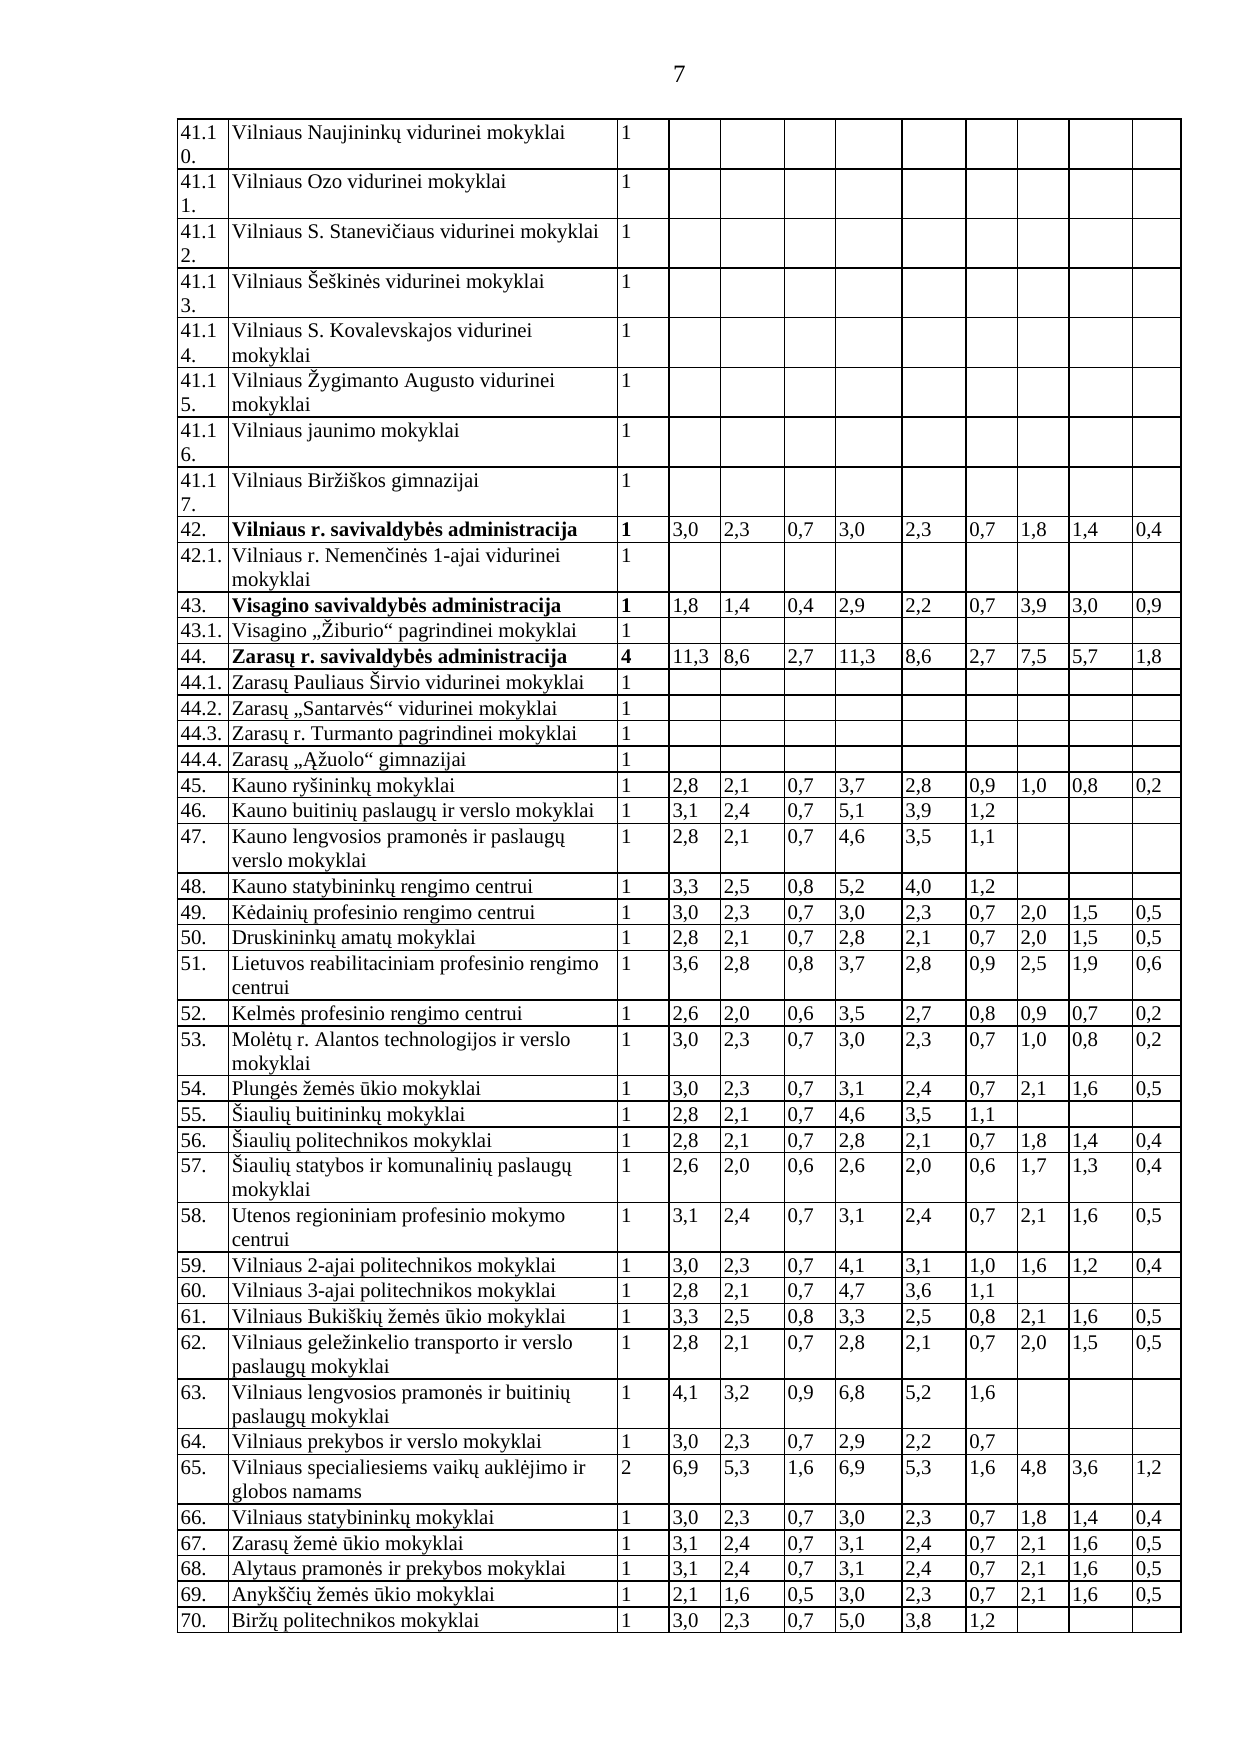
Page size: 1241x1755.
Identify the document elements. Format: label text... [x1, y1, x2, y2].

table_cell [670, 368, 720, 416]
table_cell 2,2 [903, 593, 965, 617]
table_cell 5,0 [836, 1608, 901, 1632]
table_cell [1133, 618, 1180, 642]
table_cell 3,7 [836, 951, 901, 999]
table_cell 0,7 [785, 1076, 835, 1100]
table_cell [967, 318, 1017, 367]
table_cell 63. [178, 1380, 228, 1428]
table_cell [721, 696, 784, 720]
table_cell 0,7 [785, 1429, 835, 1453]
table_cell [967, 747, 1017, 771]
table_cell [1070, 219, 1132, 267]
table_cell 65. [178, 1455, 228, 1503]
table_cell 0,7 [1070, 1001, 1132, 1025]
table_cell 3,3 [670, 1304, 720, 1328]
table_cell 1 [618, 1203, 668, 1251]
table_cell Vilniaus geležinkelio transporto ir verslo paslaugų mokyklai [229, 1330, 617, 1378]
table_cell 3,0 [670, 1505, 720, 1529]
table_cell 2 [618, 1455, 668, 1503]
table_cell 1,8 [1018, 1128, 1068, 1152]
table_cell 2,3 [903, 1582, 965, 1606]
table_cell [721, 543, 784, 591]
table_cell 1 [618, 468, 668, 516]
table_cell 1,7 [1018, 1153, 1068, 1201]
table_cell [670, 670, 720, 694]
table_cell [1070, 670, 1132, 694]
table_cell 68. [178, 1556, 228, 1580]
table_cell [1070, 747, 1132, 771]
table_cell [785, 696, 835, 720]
table_cell 0,7 [785, 824, 835, 872]
table_cell 1 [618, 1001, 668, 1025]
table_cell 1 [618, 1429, 668, 1453]
table_cell [1070, 696, 1132, 720]
table_cell 0,7 [967, 925, 1017, 949]
table_cell 3,0 [670, 1608, 720, 1632]
table_cell Kauno ryšininkų mokyklai [229, 773, 617, 797]
table_cell [785, 269, 835, 317]
table_cell 3,6 [670, 951, 720, 999]
table_cell [785, 219, 835, 267]
table_cell 1 [618, 874, 668, 898]
table_cell [1070, 874, 1132, 898]
table_cell Zarasų r. savivaldybės administracija [229, 644, 617, 668]
table_cell [670, 721, 720, 745]
table_cell [1018, 418, 1068, 466]
table_cell 3,0 [836, 517, 901, 541]
table_cell 1 [618, 773, 668, 797]
table_cell 2,8 [670, 773, 720, 797]
table_cell [1133, 747, 1180, 771]
table_cell 0,9 [1018, 1001, 1068, 1025]
table_cell 2,3 [903, 900, 965, 924]
table_cell [1133, 418, 1180, 466]
table_cell 2,3 [721, 1608, 784, 1632]
table_cell 2,1 [903, 1330, 965, 1378]
table_cell 0,9 [967, 773, 1017, 797]
table_cell [967, 468, 1017, 516]
table_cell 0,4 [1133, 1153, 1180, 1201]
table_cell 2,1 [721, 1128, 784, 1152]
table_cell 1,6 [721, 1582, 784, 1606]
table_cell 55. [178, 1102, 228, 1126]
table_cell 8,6 [721, 644, 784, 668]
table_cell 2,0 [1018, 900, 1068, 924]
table_cell 0,2 [1133, 773, 1180, 797]
table_cell [785, 543, 835, 591]
table_cell 0,7 [967, 1429, 1017, 1453]
table_cell 2,8 [836, 1330, 901, 1378]
table_cell 46. [178, 798, 228, 823]
table_cell 2,7 [967, 644, 1017, 668]
table_cell Vilniaus r. Nemenčinės 1-ajai vidurinei mokyklai [229, 543, 617, 591]
table_cell 58. [178, 1203, 228, 1251]
table_cell 1,8 [1018, 517, 1068, 541]
table_cell 2,1 [1018, 1304, 1068, 1328]
table_cell 1,9 [1070, 951, 1132, 999]
table_cell 60. [178, 1278, 228, 1303]
table_cell [1018, 318, 1068, 367]
table_cell 1,2 [967, 798, 1017, 823]
table_cell [836, 368, 901, 416]
table_cell 1 [618, 925, 668, 949]
table_cell [1018, 269, 1068, 317]
table_cell [1018, 874, 1068, 898]
table_cell [1018, 670, 1068, 694]
table_cell [836, 747, 901, 771]
table_cell 0,4 [1133, 1128, 1180, 1152]
table_cell 44.1. [178, 670, 228, 694]
table_cell Biržų politechnikos mokyklai [229, 1608, 617, 1632]
table_cell Alytaus pramonės ir prekybos mokyklai [229, 1556, 617, 1580]
table_cell 0,7 [785, 1330, 835, 1378]
table_cell 1,6 [1070, 1304, 1132, 1328]
table_cell Vilniaus 3-ajai politechnikos mokyklai [229, 1278, 617, 1303]
table_cell 1 [618, 1505, 668, 1529]
table_cell [967, 543, 1017, 591]
table_cell 1 [618, 543, 668, 591]
table_cell [1070, 618, 1132, 642]
table_cell Kelmės profesinio rengimo centrui [229, 1001, 617, 1025]
table_cell 0,5 [1133, 1076, 1180, 1100]
table_cell [967, 418, 1017, 466]
table_cell 4 [618, 644, 668, 668]
table_cell 0,2 [1133, 1027, 1180, 1074]
table_cell 1 [618, 318, 668, 367]
table_cell [670, 618, 720, 642]
table_cell 1,3 [1070, 1153, 1132, 1201]
table_cell [1070, 1429, 1132, 1453]
table_cell 3,1 [836, 1076, 901, 1100]
table_cell [1070, 418, 1132, 466]
table_cell 4,1 [836, 1253, 901, 1277]
table_cell [903, 120, 965, 168]
table_cell 1 [618, 1608, 668, 1632]
table_cell 1 [618, 170, 668, 217]
table_cell 0,5 [785, 1582, 835, 1606]
table_cell 0,8 [1070, 773, 1132, 797]
table_cell 5,1 [836, 798, 901, 823]
table_cell [785, 670, 835, 694]
table_cell 2,4 [903, 1076, 965, 1100]
table_cell [967, 721, 1017, 745]
table_cell [785, 120, 835, 168]
table_cell 0,7 [785, 1203, 835, 1251]
table_cell 3,2 [721, 1380, 784, 1428]
table_cell [836, 269, 901, 317]
table_cell 3,1 [836, 1556, 901, 1580]
table_cell 1 [618, 670, 668, 694]
table_cell 1 [618, 1253, 668, 1277]
table_cell 3,7 [836, 773, 901, 797]
table_cell 2,1 [1018, 1076, 1068, 1100]
table_cell Vilniaus S. Kovalevskajos vidurinei mokyklai [229, 318, 617, 367]
table_cell 47. [178, 824, 228, 872]
table_cell 52. [178, 1001, 228, 1025]
table_cell [1018, 1278, 1068, 1303]
table_cell 53. [178, 1027, 228, 1074]
table_cell 2,0 [1018, 1330, 1068, 1378]
table_cell 1,6 [1070, 1076, 1132, 1100]
table_cell 0,5 [1133, 1582, 1180, 1606]
table_cell 2,5 [903, 1304, 965, 1328]
table_cell Zarasų „Santarvės“ vidurinei mokyklai [229, 696, 617, 720]
table_cell 0,7 [967, 1505, 1017, 1529]
table_cell [1070, 318, 1132, 367]
table_cell 0,4 [1133, 517, 1180, 541]
table_cell 3,0 [670, 900, 720, 924]
table_cell 1 [618, 1531, 668, 1554]
table_cell 1,4 [1070, 1505, 1132, 1529]
table_cell [836, 696, 901, 720]
table_cell 41.17. [178, 468, 228, 516]
table_cell 62. [178, 1330, 228, 1378]
table_cell [1018, 1102, 1068, 1126]
table_cell 3,0 [836, 1027, 901, 1074]
table_cell 1 [618, 1278, 668, 1303]
table_cell 42.1. [178, 543, 228, 591]
table_cell [1133, 1102, 1180, 1126]
table_cell 3,0 [670, 1027, 720, 1074]
table_cell [1070, 1608, 1132, 1632]
table_cell [721, 721, 784, 745]
table_cell 6,9 [670, 1455, 720, 1503]
table_cell 2,3 [721, 1429, 784, 1453]
table_cell 2,1 [721, 1278, 784, 1303]
table_cell 41.10. [178, 120, 228, 168]
table_cell 0,7 [967, 1128, 1017, 1152]
table_cell 1,8 [1018, 1505, 1068, 1529]
table_cell [836, 219, 901, 267]
table_cell 0,4 [1133, 1505, 1180, 1529]
table_cell 2,8 [670, 1102, 720, 1126]
table_cell [836, 120, 901, 168]
table_cell [1133, 269, 1180, 317]
table_cell 2,1 [721, 1102, 784, 1126]
table_cell 0,7 [785, 517, 835, 541]
table_cell 0,7 [967, 1027, 1017, 1074]
table_cell [967, 219, 1017, 267]
table_cell 0,5 [1133, 1330, 1180, 1378]
table_cell 0,8 [785, 951, 835, 999]
table_cell 1,2 [967, 1608, 1017, 1632]
table_cell 1 [618, 1027, 668, 1074]
table_cell 2,8 [670, 1128, 720, 1152]
table_cell [1133, 696, 1180, 720]
table_cell 1 [618, 1380, 668, 1428]
table_cell [1070, 1278, 1132, 1303]
table_cell 2,2 [903, 1429, 965, 1453]
table_cell [1070, 1102, 1132, 1126]
table_cell [903, 618, 965, 642]
table_cell [903, 696, 965, 720]
table_cell [670, 120, 720, 168]
table_cell [903, 747, 965, 771]
table_cell 1 [618, 900, 668, 924]
table_cell 2,0 [721, 1001, 784, 1025]
table_cell 3,5 [903, 1102, 965, 1126]
table_cell 41.13. [178, 269, 228, 317]
table_cell 3,5 [903, 824, 965, 872]
table_cell Šiaulių buitininkų mokyklai [229, 1102, 617, 1126]
table_cell Zarasų „Ąžuolo“ gimnazijai [229, 747, 617, 771]
table_cell 2,7 [785, 644, 835, 668]
table_cell 41.11. [178, 170, 228, 217]
table_cell 1 [618, 418, 668, 466]
table_cell 3,3 [836, 1304, 901, 1328]
table_cell 2,0 [721, 1153, 784, 1201]
table_cell 2,3 [721, 900, 784, 924]
table_cell 2,8 [670, 824, 720, 872]
table_cell 61. [178, 1304, 228, 1328]
table_cell [721, 747, 784, 771]
table_cell 0,9 [1133, 593, 1180, 617]
table_cell [670, 747, 720, 771]
table_cell [670, 468, 720, 516]
table_cell [836, 170, 901, 217]
table_cell 0,7 [967, 1203, 1017, 1251]
table_cell 2,3 [903, 1505, 965, 1529]
table_cell 1,2 [1133, 1455, 1180, 1503]
table_cell Vilniaus Ozo vidurinei mokyklai [229, 170, 617, 217]
table_cell [1133, 670, 1180, 694]
table_cell 0,5 [1133, 1556, 1180, 1580]
table_cell 1,0 [1018, 1027, 1068, 1074]
table_cell Šiaulių statybos ir komunalinių paslaugų mokyklai [229, 1153, 617, 1201]
table_cell 1,1 [967, 1278, 1017, 1303]
table_cell Vilniaus Žygimanto Augusto vidurinei mokyklai [229, 368, 617, 416]
table_cell 3,9 [1018, 593, 1068, 617]
table_cell [1133, 120, 1180, 168]
table_cell 2,4 [903, 1203, 965, 1251]
table_cell 44.4. [178, 747, 228, 771]
table_cell 0,7 [967, 593, 1017, 617]
table_cell [967, 170, 1017, 217]
table_cell Vilniaus specialiesiems vaikų auklėjimo ir globos namams [229, 1455, 617, 1503]
table_cell [903, 269, 965, 317]
table_cell [721, 318, 784, 367]
table_cell [670, 543, 720, 591]
table_cell 0,7 [967, 1330, 1017, 1378]
table_cell Šiaulių politechnikos mokyklai [229, 1128, 617, 1152]
table_cell 2,3 [903, 1027, 965, 1074]
table_cell Vilniaus 2-ajai politechnikos mokyklai [229, 1253, 617, 1277]
table_cell 0,6 [785, 1153, 835, 1201]
table_cell 0,7 [785, 1608, 835, 1632]
table_cell 5,2 [903, 1380, 965, 1428]
table_cell 0,7 [785, 1278, 835, 1303]
table_cell [967, 269, 1017, 317]
table_cell [1133, 368, 1180, 416]
table_cell 3,0 [670, 517, 720, 541]
table_cell 0,5 [1133, 900, 1180, 924]
table_cell Lietuvos reabilitaciniam profesinio rengimo centrui [229, 951, 617, 999]
table_cell 1,4 [1070, 517, 1132, 541]
table_cell 0,7 [785, 900, 835, 924]
table_cell 0,7 [785, 1556, 835, 1580]
table_cell [721, 618, 784, 642]
table_cell [721, 170, 784, 217]
table_cell 2,1 [903, 925, 965, 949]
table_cell 5,2 [836, 874, 901, 898]
table_cell 1,8 [670, 593, 720, 617]
table_cell 0,8 [1070, 1027, 1132, 1074]
table_cell 1,2 [967, 874, 1017, 898]
table_cell 49. [178, 900, 228, 924]
table_cell Visagino savivaldybės administracija [229, 593, 617, 617]
table_cell [785, 468, 835, 516]
table_cell [836, 721, 901, 745]
table_cell 2,8 [670, 1330, 720, 1378]
table_cell 2,1 [903, 1128, 965, 1152]
table_cell 4,8 [1018, 1455, 1068, 1503]
table_cell 3,5 [836, 1001, 901, 1025]
table_cell 1,6 [1070, 1531, 1132, 1554]
table_cell 3,1 [670, 798, 720, 823]
table_cell 1,6 [967, 1455, 1017, 1503]
table_cell 3,8 [903, 1608, 965, 1632]
table_cell Vilniaus statybininkų mokyklai [229, 1505, 617, 1529]
table_cell [1018, 721, 1068, 745]
table_cell 0,7 [785, 1505, 835, 1529]
table_cell 1,5 [1070, 900, 1132, 924]
table_cell 0,7 [785, 1027, 835, 1074]
table_cell [721, 219, 784, 267]
table_cell 0,9 [785, 1380, 835, 1428]
table_cell 50. [178, 925, 228, 949]
table_cell Kėdainių profesinio rengimo centrui [229, 900, 617, 924]
table_cell 67. [178, 1531, 228, 1554]
table_cell 2,5 [1018, 951, 1068, 999]
table_cell [785, 721, 835, 745]
table_cell 2,5 [721, 874, 784, 898]
table_cell [721, 468, 784, 516]
table_cell 1 [618, 618, 668, 642]
table_cell [1070, 721, 1132, 745]
table_cell 4,1 [670, 1380, 720, 1428]
table_cell [836, 318, 901, 367]
table_cell Vilniaus Šeškinės vidurinei mokyklai [229, 269, 617, 317]
table_cell Vilniaus r. savivaldybės administracija [229, 517, 617, 541]
table_cell 56. [178, 1128, 228, 1152]
table_cell 3,0 [670, 1253, 720, 1277]
table_cell 2,1 [1018, 1556, 1068, 1580]
table_cell 2,3 [721, 517, 784, 541]
table_cell 1 [618, 824, 668, 872]
table_cell 2,1 [1018, 1531, 1068, 1554]
table_cell 0,5 [1133, 1203, 1180, 1251]
table_cell [1018, 1608, 1068, 1632]
table_cell 0,7 [785, 773, 835, 797]
table_cell 1,2 [1070, 1253, 1132, 1277]
table_cell 2,4 [903, 1531, 965, 1554]
table_cell [670, 418, 720, 466]
table_cell 41.16. [178, 418, 228, 466]
table_cell 1,8 [1133, 644, 1180, 668]
table_cell [836, 468, 901, 516]
table_cell 2,0 [1018, 925, 1068, 949]
table_cell 1 [618, 721, 668, 745]
table_cell 54. [178, 1076, 228, 1100]
table_cell 1,4 [721, 593, 784, 617]
table_cell 2,8 [836, 925, 901, 949]
table_cell [1070, 170, 1132, 217]
table_cell Utenos regioniniam profesinio mokymo centrui [229, 1203, 617, 1251]
table_cell 3,1 [670, 1203, 720, 1251]
table_cell 2,3 [721, 1253, 784, 1277]
table_cell 3,0 [1070, 593, 1132, 617]
table_cell [836, 618, 901, 642]
table_cell [1070, 543, 1132, 591]
table_cell 1,1 [967, 824, 1017, 872]
table_cell 1 [618, 1330, 668, 1378]
table_cell Druskininkų amatų mokyklai [229, 925, 617, 949]
table_cell 1,6 [967, 1380, 1017, 1428]
table_cell 3,0 [836, 900, 901, 924]
table_cell 0,2 [1133, 1001, 1180, 1025]
table_cell 2,8 [721, 951, 784, 999]
table_cell [785, 318, 835, 367]
table_cell [1133, 824, 1180, 872]
table_cell 1 [618, 798, 668, 823]
table_cell 3,1 [670, 1556, 720, 1580]
table_cell 64. [178, 1429, 228, 1453]
table_cell 6,9 [836, 1455, 901, 1503]
table_cell 1,6 [1070, 1203, 1132, 1251]
table_cell 1 [618, 517, 668, 541]
table_cell [836, 543, 901, 591]
table_cell 1 [618, 1076, 668, 1100]
table_cell 1 [618, 1102, 668, 1126]
table_cell [967, 618, 1017, 642]
table_cell 51. [178, 951, 228, 999]
table_cell 1,5 [1070, 1330, 1132, 1378]
table_cell [1018, 120, 1068, 168]
table_cell [1070, 269, 1132, 317]
table_cell [903, 368, 965, 416]
table_cell [721, 670, 784, 694]
table_cell 5,3 [903, 1455, 965, 1503]
table_cell 0,7 [967, 517, 1017, 541]
table_cell 0,5 [1133, 925, 1180, 949]
table_cell 2,6 [836, 1153, 901, 1201]
table_cell [1018, 1429, 1068, 1453]
table_cell 2,8 [670, 1278, 720, 1303]
table_cell 0,6 [785, 1001, 835, 1025]
table_cell [1070, 798, 1132, 823]
table_cell 0,8 [785, 874, 835, 898]
table_cell 2,9 [836, 1429, 901, 1453]
table_cell [1133, 219, 1180, 267]
table_cell 2,1 [721, 773, 784, 797]
table_cell Plungės žemės ūkio mokyklai [229, 1076, 617, 1100]
table_cell 4,0 [903, 874, 965, 898]
table_cell 2,1 [1018, 1582, 1068, 1606]
table_cell Molėtų r. Alantos technologijos ir verslo mokyklai [229, 1027, 617, 1074]
table_cell 4,6 [836, 824, 901, 872]
table_cell 1,6 [1070, 1556, 1132, 1580]
table_cell 1,0 [1018, 773, 1068, 797]
table_cell 0,7 [785, 1531, 835, 1554]
table_cell [1018, 618, 1068, 642]
table_cell [785, 618, 835, 642]
table_cell 41.14. [178, 318, 228, 367]
table_cell 0,7 [967, 1556, 1017, 1580]
table_cell 43. [178, 593, 228, 617]
table_cell 1 [618, 593, 668, 617]
table_cell [670, 170, 720, 217]
table_cell 1 [618, 1582, 668, 1606]
table_cell 3,9 [903, 798, 965, 823]
table_cell [721, 269, 784, 317]
table_cell [1133, 468, 1180, 516]
table_cell 0,7 [967, 900, 1017, 924]
table_cell Vilniaus Bukiškių žemės ūkio mokyklai [229, 1304, 617, 1328]
table_cell 2,4 [721, 798, 784, 823]
table_cell 2,1 [1018, 1203, 1068, 1251]
table_cell [967, 368, 1017, 416]
table_cell 1,5 [1070, 925, 1132, 949]
table_cell [1018, 170, 1068, 217]
table_cell 11,3 [670, 644, 720, 668]
table_cell 0,5 [1133, 1531, 1180, 1554]
table_cell 3,0 [670, 1076, 720, 1100]
table_cell 0,4 [1133, 1253, 1180, 1277]
table_cell 5,7 [1070, 644, 1132, 668]
table_cell 3,0 [836, 1505, 901, 1529]
table_cell 44.3. [178, 721, 228, 745]
table_cell 4,6 [836, 1102, 901, 1126]
table_cell 1 [618, 368, 668, 416]
table_cell 0,7 [785, 1102, 835, 1126]
table_cell [967, 120, 1017, 168]
table_cell [1018, 824, 1068, 872]
table_cell [1018, 543, 1068, 591]
table_cell 3,0 [836, 1582, 901, 1606]
table_cell Vilniaus jaunimo mokyklai [229, 418, 617, 466]
table_cell 2,4 [903, 1556, 965, 1580]
table_cell [1133, 170, 1180, 217]
table_cell [1133, 318, 1180, 367]
table_cell 2,1 [721, 925, 784, 949]
table_cell [1133, 1278, 1180, 1303]
table_cell 8,6 [903, 644, 965, 668]
table_cell 0,7 [967, 1582, 1017, 1606]
table_cell [670, 696, 720, 720]
table_cell Kauno buitinių paslaugų ir verslo mokyklai [229, 798, 617, 823]
table_cell 1,4 [1070, 1128, 1132, 1152]
table_cell [903, 170, 965, 217]
table_cell [1070, 468, 1132, 516]
table_cell [1018, 368, 1068, 416]
table_cell [1133, 721, 1180, 745]
table_cell 1 [618, 1153, 668, 1201]
table_cell 0,8 [785, 1304, 835, 1328]
table_cell [1070, 120, 1132, 168]
table_cell 2,8 [836, 1128, 901, 1152]
table_cell 3,0 [670, 1429, 720, 1453]
table_cell 1 [618, 951, 668, 999]
table_cell Kauno statybininkų rengimo centrui [229, 874, 617, 898]
table_cell [1070, 368, 1132, 416]
table_cell [785, 747, 835, 771]
table_cell 1 [618, 747, 668, 771]
table_cell [836, 418, 901, 466]
table_cell 1,6 [1070, 1582, 1132, 1606]
table_cell 3,6 [903, 1278, 965, 1303]
table_cell [1133, 874, 1180, 898]
table_cell 2,6 [670, 1001, 720, 1025]
table_cell 1,6 [1018, 1253, 1068, 1277]
table_cell 0,7 [785, 798, 835, 823]
table_cell 2,8 [903, 951, 965, 999]
table_cell 6,8 [836, 1380, 901, 1428]
table_cell 69. [178, 1582, 228, 1606]
table_cell Vilniaus Biržiškos gimnazijai [229, 468, 617, 516]
table_cell [785, 170, 835, 217]
table_cell 0,4 [785, 593, 835, 617]
table_cell [903, 670, 965, 694]
table_cell 42. [178, 517, 228, 541]
table_cell [903, 219, 965, 267]
table_cell 0,6 [967, 1153, 1017, 1201]
table_cell 1 [618, 269, 668, 317]
table_cell 1,1 [967, 1102, 1017, 1126]
table_cell 2,8 [670, 925, 720, 949]
table_cell [1133, 1429, 1180, 1453]
table_cell 1 [618, 1304, 668, 1328]
table_cell 2,6 [670, 1153, 720, 1201]
table_cell [670, 219, 720, 267]
table_cell 7,5 [1018, 644, 1068, 668]
table_cell [903, 318, 965, 367]
table_cell [721, 120, 784, 168]
table_cell [903, 468, 965, 516]
table_cell 2,9 [836, 593, 901, 617]
table_cell [670, 269, 720, 317]
table_cell 66. [178, 1505, 228, 1529]
table_cell 59. [178, 1253, 228, 1277]
table_cell [1070, 1380, 1132, 1428]
table_cell [721, 368, 784, 416]
table_cell 1 [618, 1128, 668, 1152]
table_cell 3,1 [836, 1203, 901, 1251]
table_cell 57. [178, 1153, 228, 1201]
table_cell 2,4 [721, 1203, 784, 1251]
table_cell 1 [618, 219, 668, 267]
table_cell 3,1 [836, 1531, 901, 1554]
table_cell Vilniaus S. Stanevičiaus vidurinei mokyklai [229, 219, 617, 267]
table_cell 2,4 [721, 1556, 784, 1580]
table_cell 0,7 [785, 1128, 835, 1152]
table_cell 1 [618, 696, 668, 720]
table_cell [903, 721, 965, 745]
table_cell 1,0 [967, 1253, 1017, 1277]
table_cell [1070, 824, 1132, 872]
table_cell [1018, 468, 1068, 516]
table_cell [785, 368, 835, 416]
table_cell 0,7 [785, 925, 835, 949]
table_cell Vilniaus Naujininkų vidurinei mokyklai [229, 120, 617, 168]
table_cell [967, 670, 1017, 694]
table_cell [1133, 1380, 1180, 1428]
table_cell 3,1 [903, 1253, 965, 1277]
table_cell 0,7 [967, 1531, 1017, 1554]
table_cell 2,1 [721, 824, 784, 872]
table_cell Zarasų Pauliaus Širvio vidurinei mokyklai [229, 670, 617, 694]
table_cell [670, 318, 720, 367]
table_cell Kauno lengvosios pramonės ir paslaugų verslo mokyklai [229, 824, 617, 872]
table_cell 2,1 [721, 1330, 784, 1378]
table_cell 2,3 [721, 1076, 784, 1100]
table_cell [721, 418, 784, 466]
table_cell [1018, 747, 1068, 771]
table_cell 1,6 [785, 1455, 835, 1503]
table_cell [903, 543, 965, 591]
table_cell 0,8 [967, 1304, 1017, 1328]
table_cell 2,5 [721, 1304, 784, 1328]
table_cell 44. [178, 644, 228, 668]
table_cell Vilniaus prekybos ir verslo mokyklai [229, 1429, 617, 1453]
table_cell 3,3 [670, 874, 720, 898]
table_cell Zarasų žemė ūkio mokyklai [229, 1531, 617, 1554]
table_cell 0,6 [1133, 951, 1180, 999]
table_cell [785, 418, 835, 466]
table_cell 41.12. [178, 219, 228, 267]
table_cell Zarasų r. Turmanto pagrindinei mokyklai [229, 721, 617, 745]
table_cell 0,9 [967, 951, 1017, 999]
table_cell [903, 418, 965, 466]
table_cell Vilniaus lengvosios pramonės ir buitinių paslaugų mokyklai [229, 1380, 617, 1428]
table_cell 11,3 [836, 644, 901, 668]
table_cell 2,1 [670, 1582, 720, 1606]
table_cell 0,7 [967, 1076, 1017, 1100]
table_cell Visagino „Žiburio“ pagrindinei mokyklai [229, 618, 617, 642]
table_cell 4,7 [836, 1278, 901, 1303]
table_cell 1 [618, 1556, 668, 1580]
table_cell 1 [618, 120, 668, 168]
table_cell [1133, 1608, 1180, 1632]
table_cell 0,7 [785, 1253, 835, 1277]
table_cell [967, 696, 1017, 720]
table_cell 41.15. [178, 368, 228, 416]
table_cell 2,4 [721, 1531, 784, 1554]
table_cell 2,3 [721, 1505, 784, 1529]
table_cell [1018, 1380, 1068, 1428]
table_cell [836, 670, 901, 694]
table_cell [1133, 798, 1180, 823]
table_cell [1133, 543, 1180, 591]
table_cell 5,3 [721, 1455, 784, 1503]
table_cell 0,5 [1133, 1304, 1180, 1328]
table_cell 2,0 [903, 1153, 965, 1201]
table_cell 2,3 [903, 517, 965, 541]
table_cell 44.2. [178, 696, 228, 720]
table_cell 0,8 [967, 1001, 1017, 1025]
table_cell 3,1 [670, 1531, 720, 1554]
table_cell [1018, 798, 1068, 823]
table_cell 70. [178, 1608, 228, 1632]
table_cell 45. [178, 773, 228, 797]
table_cell [1018, 219, 1068, 267]
table_cell 2,7 [903, 1001, 965, 1025]
table_cell 2,8 [903, 773, 965, 797]
table_cell 2,3 [721, 1027, 784, 1074]
table_cell 43.1. [178, 618, 228, 642]
table_cell Anykščių žemės ūkio mokyklai [229, 1582, 617, 1606]
table_cell 3,6 [1070, 1455, 1132, 1503]
table_cell 48. [178, 874, 228, 898]
table_cell [1018, 696, 1068, 720]
